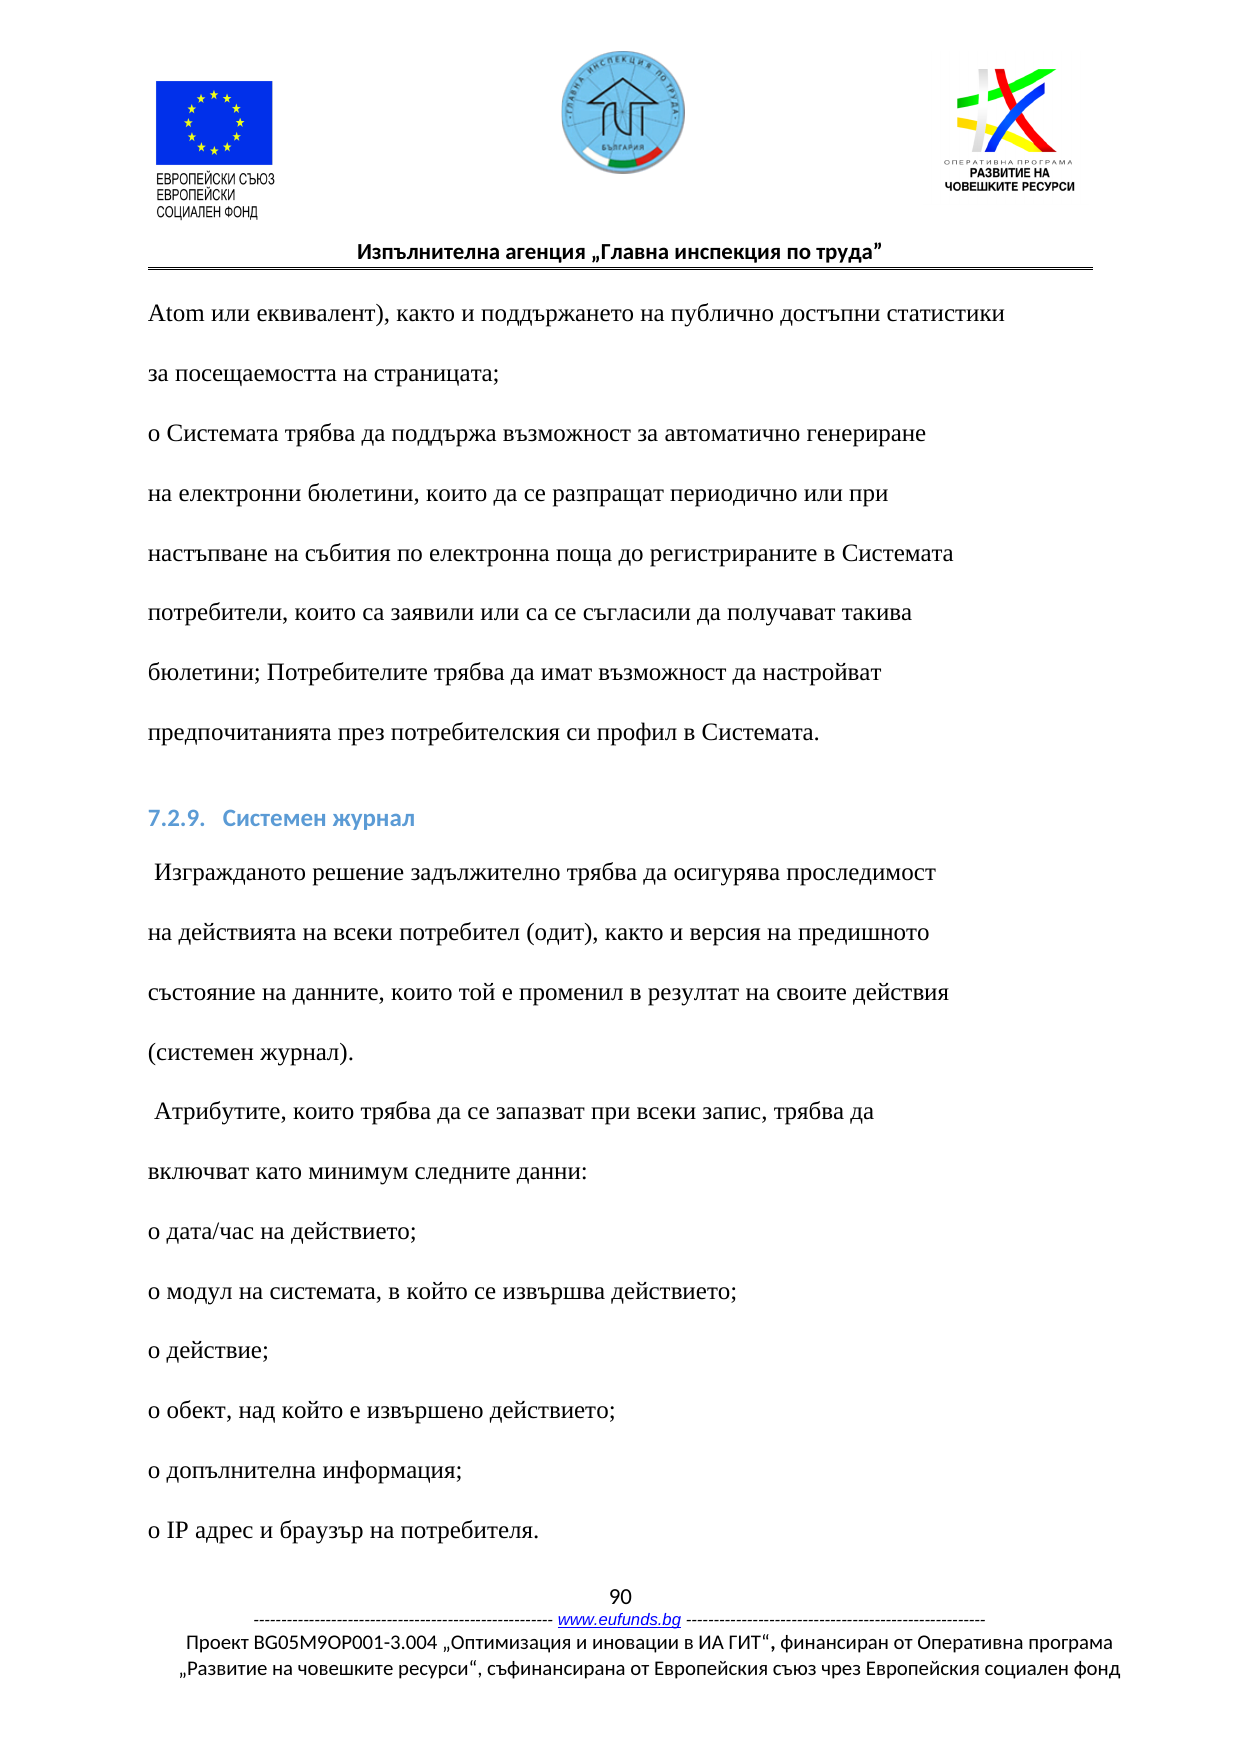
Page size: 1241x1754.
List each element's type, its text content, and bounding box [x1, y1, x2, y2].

text o Системата трябва да поддържа възможност за автоматично генериране [148, 418, 1093, 447]
text включват като минимум следните данни: [148, 1156, 1093, 1185]
text o действие; [148, 1336, 1093, 1364]
text (системен журнал). [148, 1037, 1093, 1065]
text за посещаемостта на страницата; [148, 358, 1093, 387]
text o обект, над който е извършено действието; [148, 1395, 1093, 1424]
text предпочитанията през потребителския си профил в Системата. [148, 717, 1093, 746]
text настъпване на събития по електронна поща до регистрираните в Системата [148, 538, 1093, 566]
text o модул на системата, в който се извършва действието; [148, 1276, 1093, 1304]
text на действията на всеки потребител (одит), както и версия на предишното [148, 917, 1093, 946]
text потребители, които са заявили или са се съгласили да получават такива [148, 597, 1093, 626]
text o IP адрес и браузър на потребителя. [148, 1515, 1093, 1544]
text състояние на данните, които той е променил в резултат на своите действия [148, 977, 1093, 1006]
text o дата/час на действието; [148, 1216, 1093, 1245]
text o допълнителна информация; [148, 1455, 1093, 1484]
subtitle Системен журнал [148, 802, 1093, 832]
text бюлетини; Потребителите трябва да имат възможност да настройват [148, 657, 1093, 686]
text Atom или еквивалент), както и поддържането на публично достъпни статистики [148, 298, 1093, 327]
text Атрибутите, които трябва да се запазват при всеки запис, трябва да [148, 1096, 1093, 1125]
text Изгражданото решение задължително трябва да осигурява проследимост [148, 857, 1093, 886]
text на електронни бюлетини, които да се разпращат периодично или при [148, 478, 1093, 507]
